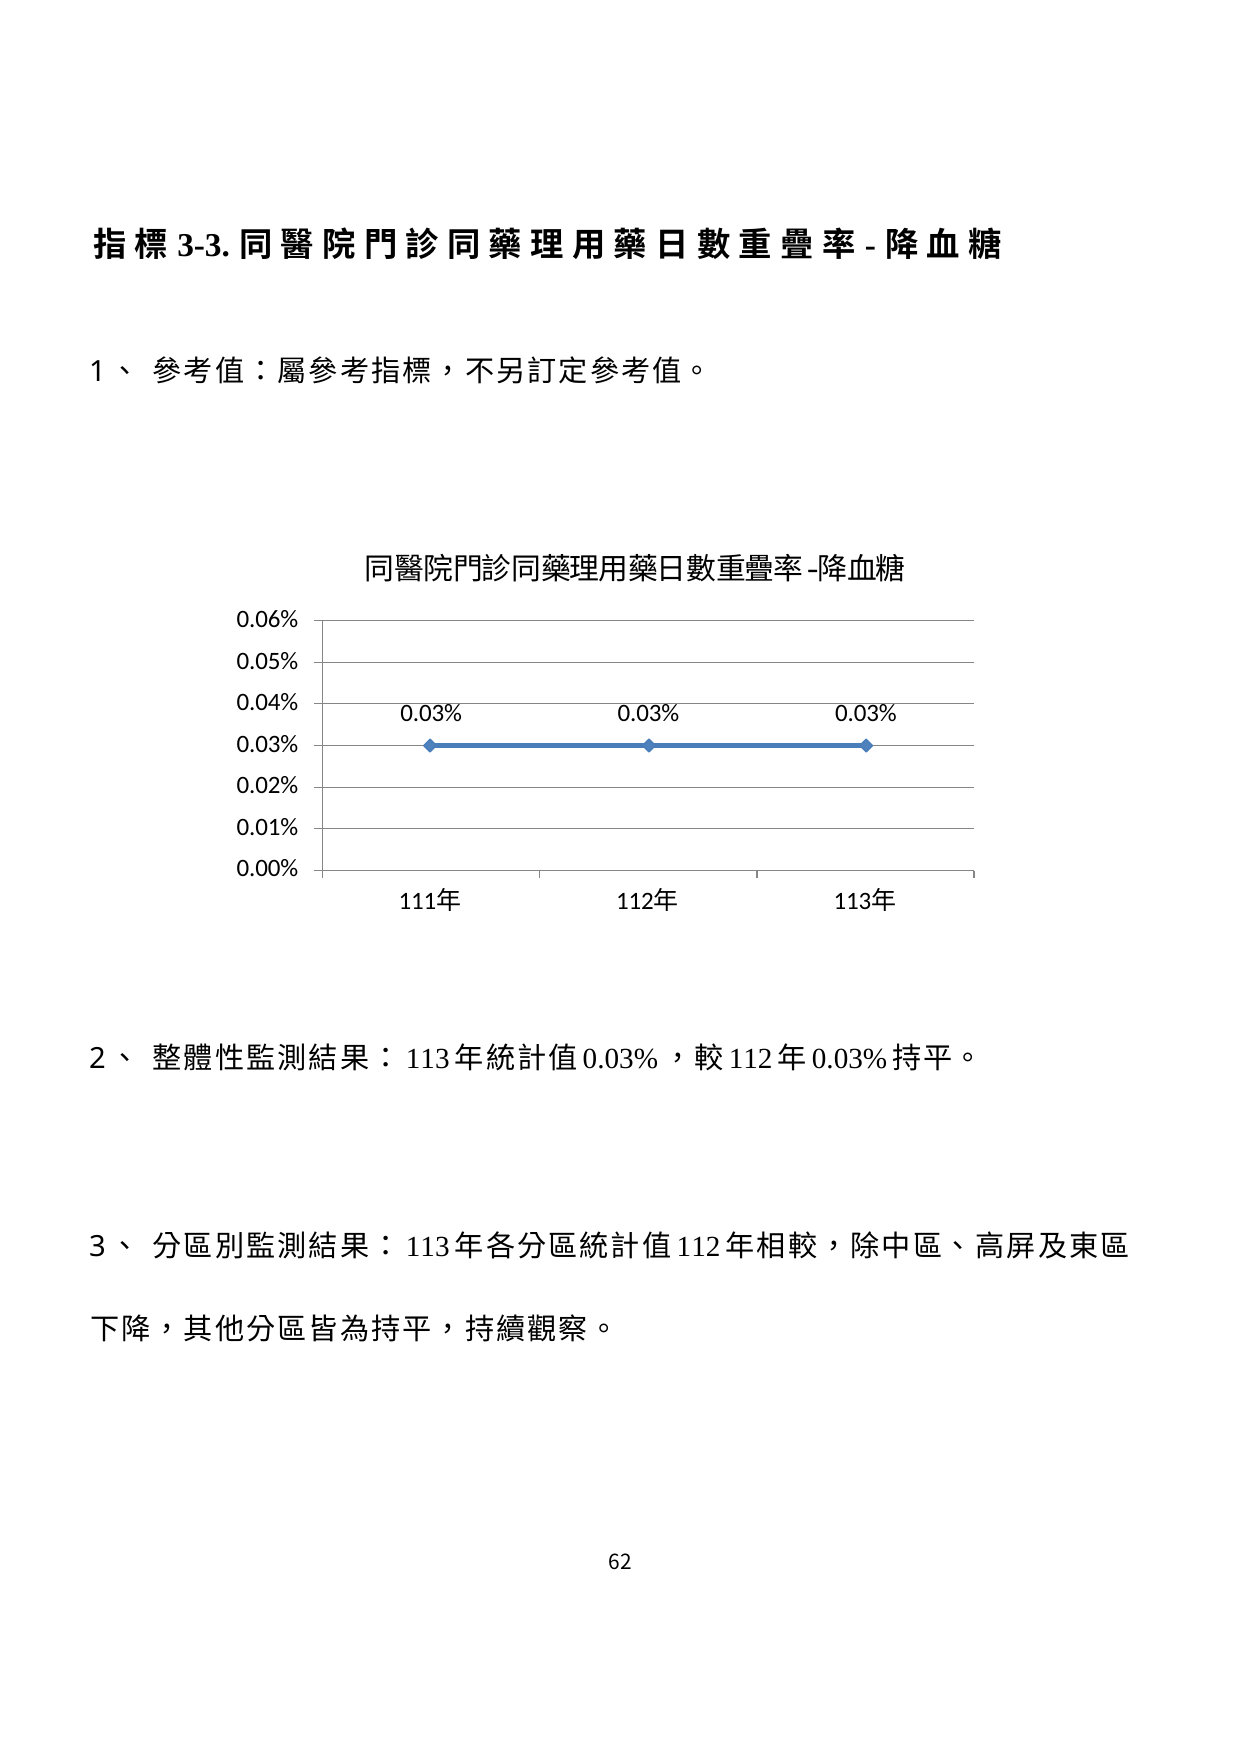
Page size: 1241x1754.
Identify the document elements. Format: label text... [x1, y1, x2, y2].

list 整體性監測結果：113年統計值0.03%，較112年0.03%持平。 [89, 410, 1145, 1098]
subtitle 指標3-3.同醫院門診同藥理用藥日數重疊率-降血糖 [89, 160, 1151, 285]
list 參考值：屬參考指標，不另訂定參考值。 [89, 285, 1145, 410]
list 分區別監測結果：113年各分區統計值112年相較，除中區、高屏及東區下降，其他分區皆為持平，持續觀察。 [89, 1160, 1145, 1348]
